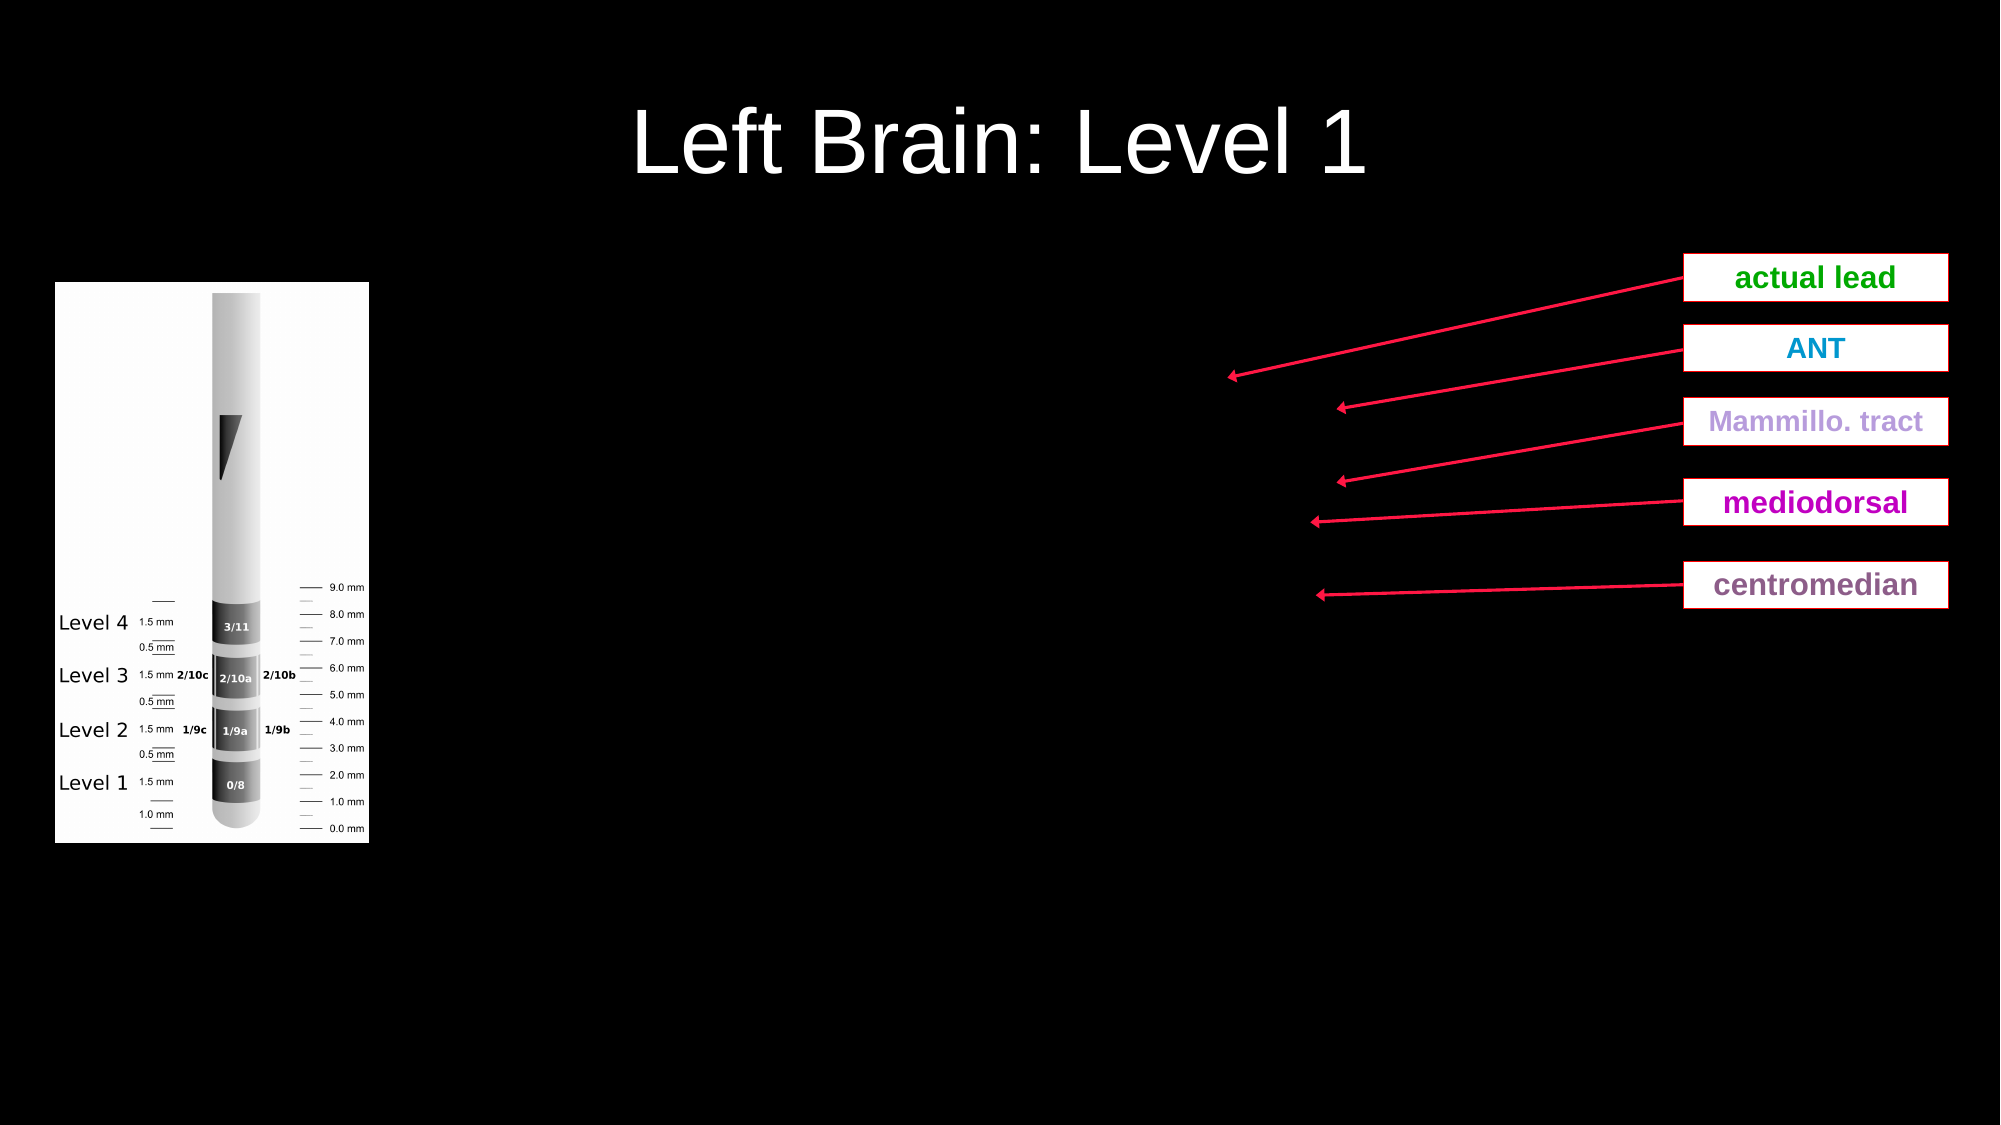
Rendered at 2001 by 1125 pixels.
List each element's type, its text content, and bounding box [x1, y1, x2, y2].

text_box centromedian [1683, 561, 1949, 609]
text_box ANT [1683, 324, 1949, 372]
picture [55, 282, 369, 843]
text_box actual lead [1683, 253, 1949, 302]
text_box mediodorsal [1683, 478, 1949, 526]
text_box Mammillo. tract [1683, 397, 1949, 446]
title Left Brain: Level 1 [99, 48, 1900, 237]
